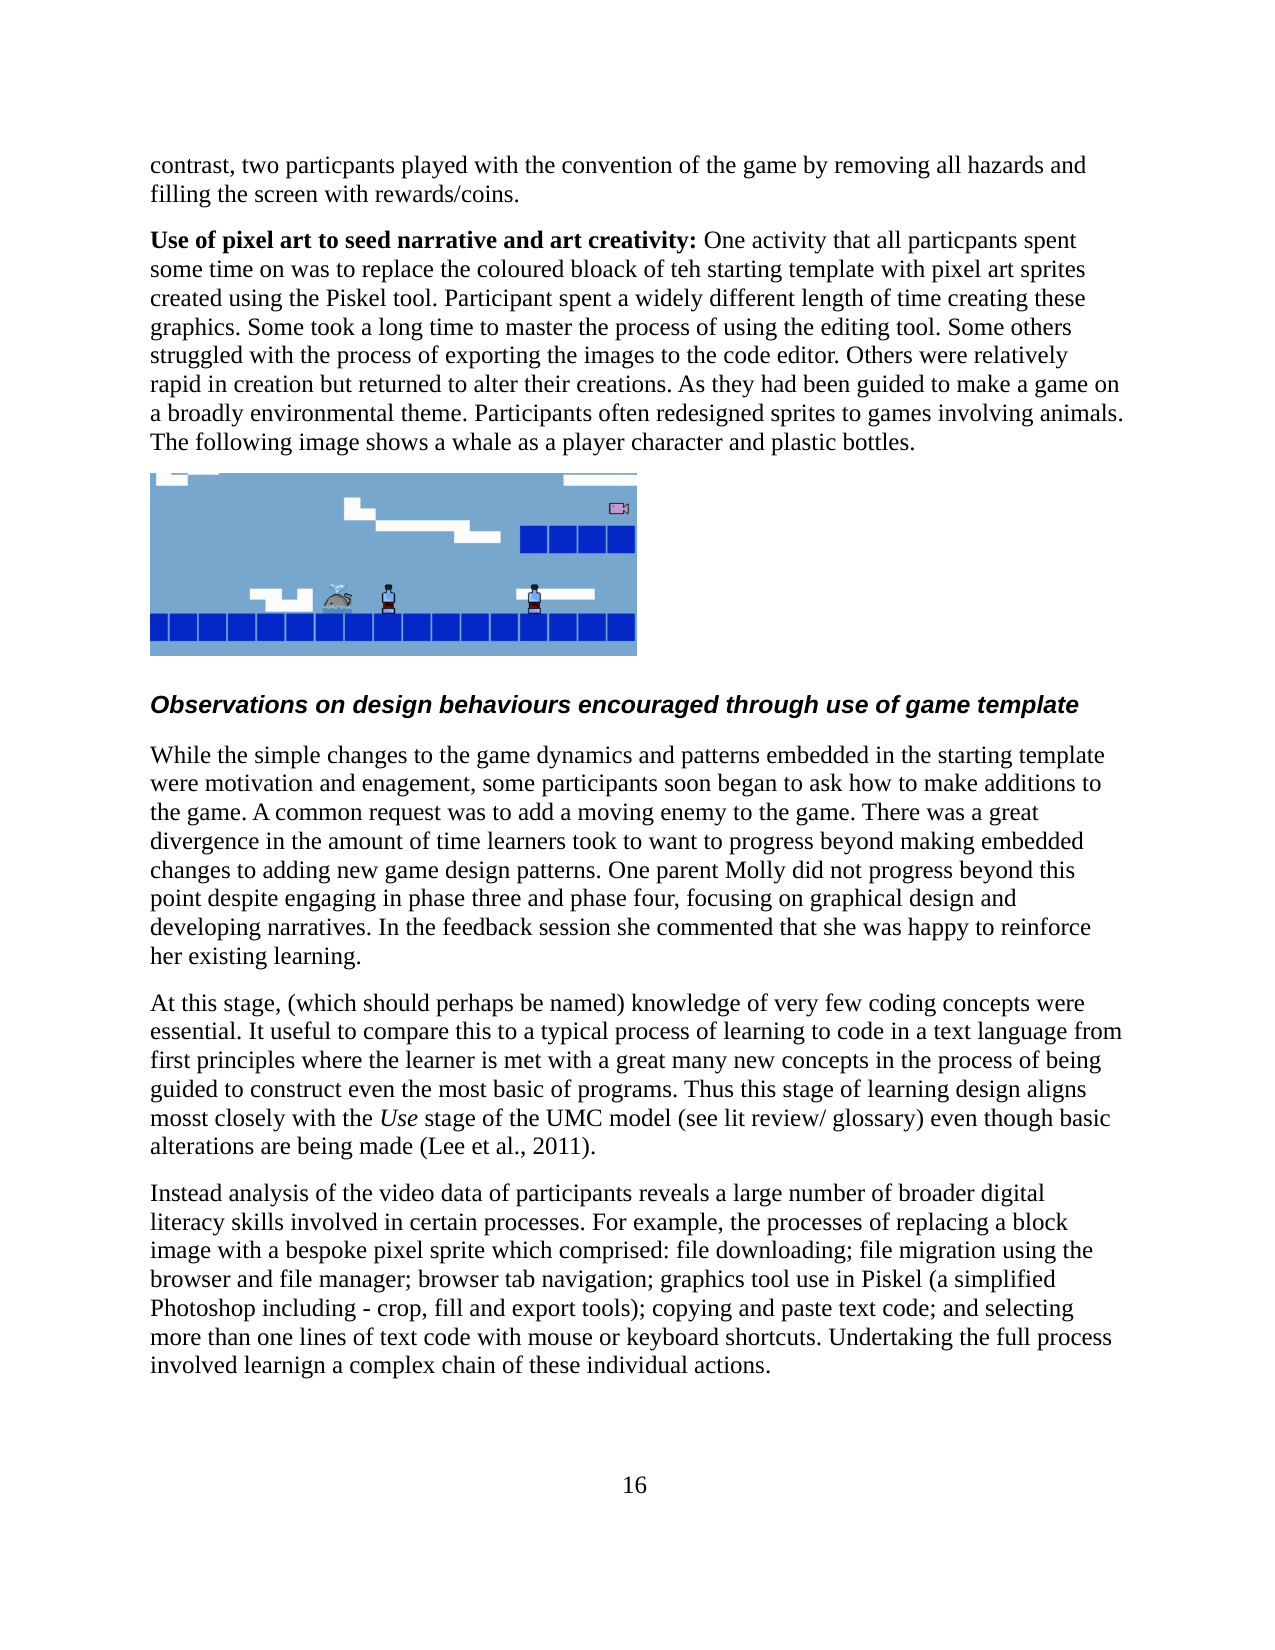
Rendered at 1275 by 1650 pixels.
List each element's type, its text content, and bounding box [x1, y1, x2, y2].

text Use of pixel art to seed narrative and art creativity: One activity that all particpants spent some time on was to replace the coloured bloack of teh starting template with pixel art sprites created using the Piskel tool. Participant spent a widely different length of time creating these graphics. Some took a long time to master the process of using the editing tool. Some others struggled with the process of exporting the images to the code editor. Others were relatively rapid in creation but returned to alter their creations. As they had been guided to make a game on a broadly environmental theme. Participants often redesigned sprites to games involving animals. The following image shows a whale as a player character and plastic bottles. [150, 225, 1125, 455]
text contrast, two particpants played with the convention of the game by removing all hazards and filling the screen with rewards/coins. [150, 150, 1125, 207]
text Instead analysis of the video data of participants reveals a large number of broader digital literacy skills involved in certain processes. For example, the processes of replacing a block image with a bespoke pixel sprite which comprised: file downloading; file migration using the browser and file manager; browser tab navigation; graphics tool use in Piskel (a simplified Photoshop including - crop, fill and export tools); copying and paste text code; and selecting more than one lines of text code with mouse or keyboard shortcuts. Undertaking the full process involved learnign a complex chain of these individual actions. [150, 1178, 1125, 1379]
text At this stage, (which should perhaps be named) knowledge of very few coding concepts were essential. It useful to compare this to a typical process of learning to code in a text language from first principles where the learner is met with a great many new concepts in the process of being guided to construct even the most basic of programs. Thus this stage of learning design aligns mosst closely with the Use stage of the UMC model (see lit review/ glossary) even though basic alterations are being made (Lee et al., 2011). [150, 988, 1125, 1160]
text While the simple changes to the game dynamics and patterns embedded in the starting template were motivation and enagement, some participants soon began to ask how to make additions to the game. A common request was to add a moving enemy to the game. There was a great divergence in the amount of time learners took to want to progress beyond making embedded changes to adding new game design patterns. One parent Molly did not progress beyond this point despite engaging in phase three and phase four, focusing on graphical design and developing narratives. In the feedback session she commented that she was happy to reinforce her existing learning. [150, 740, 1125, 970]
subtitle Observations on design behaviours encouraged through use of game template [150, 690, 1125, 718]
picture [150, 473, 638, 656]
